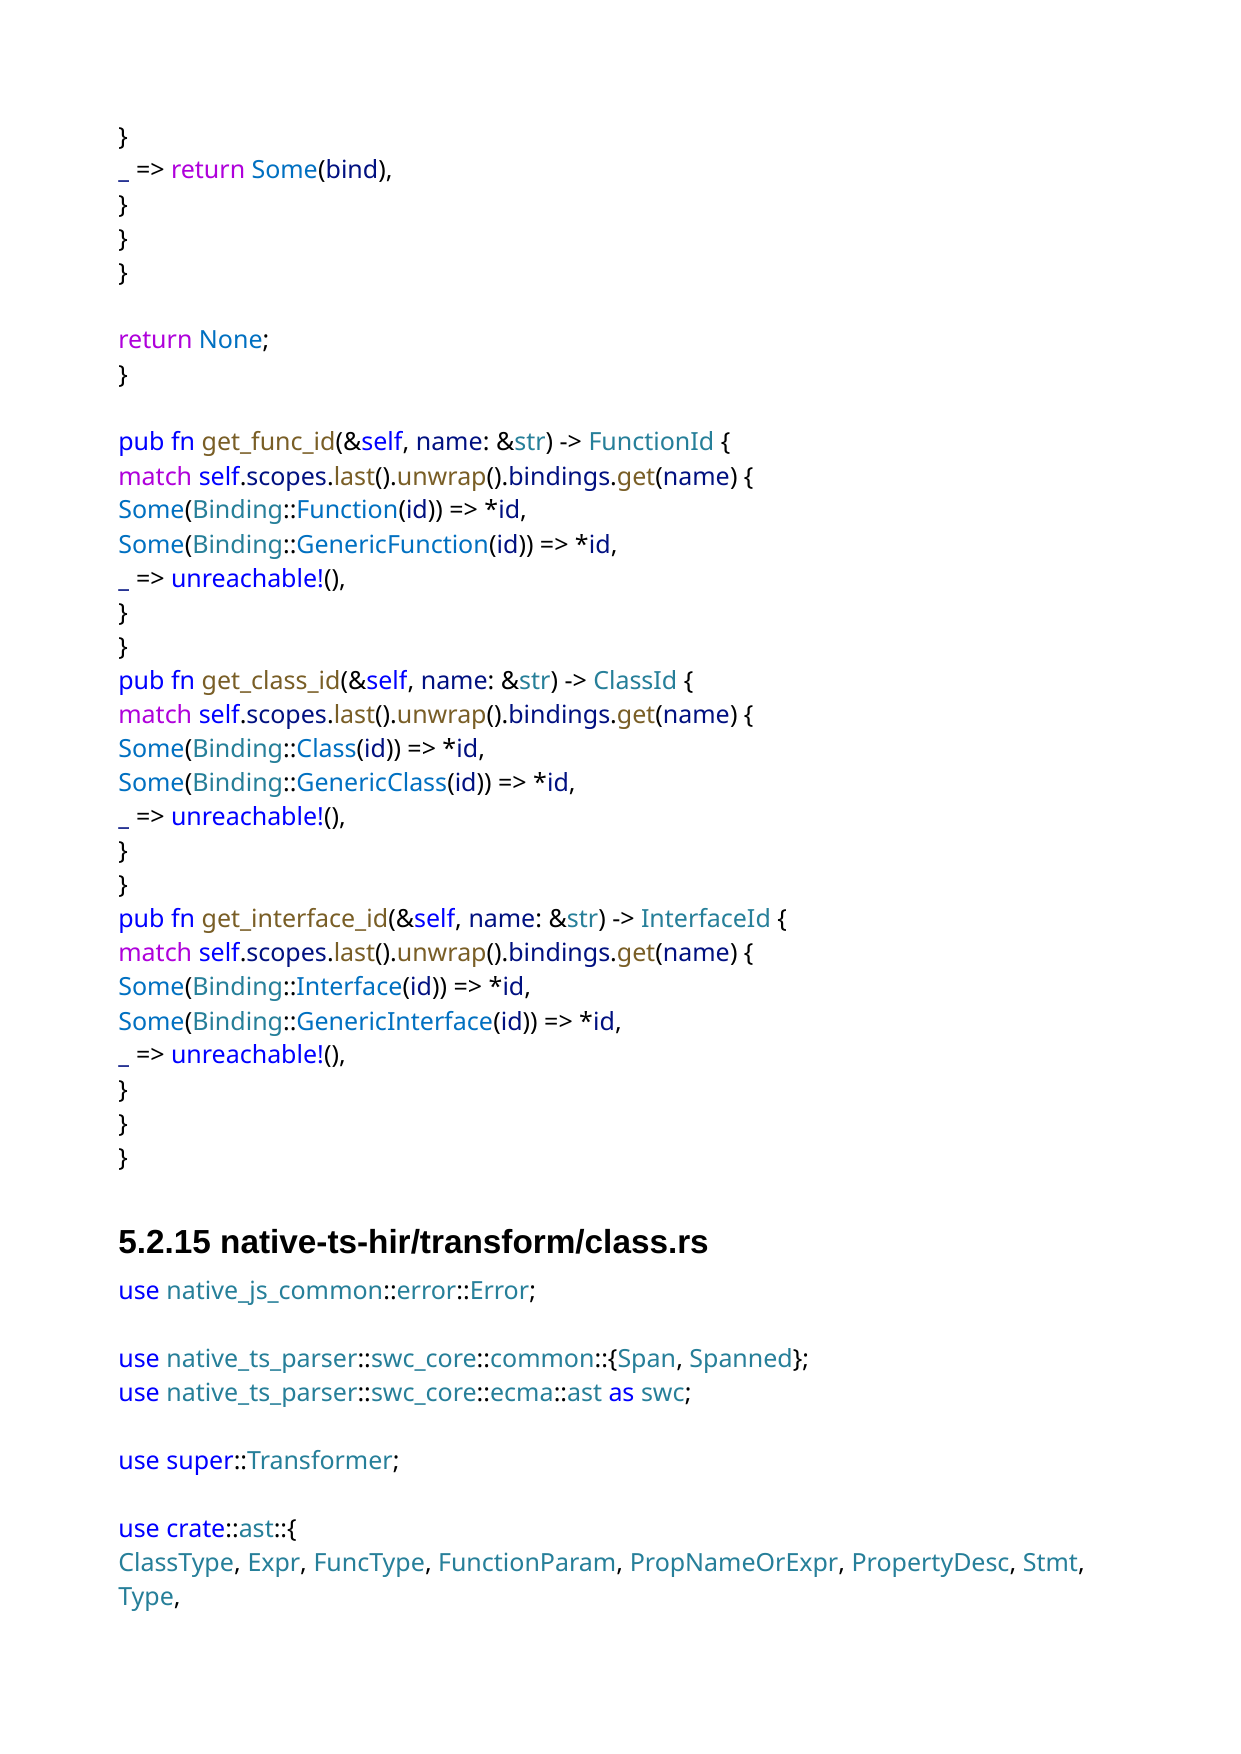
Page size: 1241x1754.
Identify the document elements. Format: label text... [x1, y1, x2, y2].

text match self.scopes.last().unwrap().bindings.get(name) { [118, 697, 1122, 731]
text return None; [118, 322, 1122, 356]
text } [118, 118, 1122, 152]
text } [118, 833, 1122, 867]
text ClassType, Expr, FuncType, FunctionParam, PropNameOrExpr, PropertyDesc, Stmt, Type, [118, 1544, 1122, 1613]
text Some(Binding::Interface(id)) => *id, [118, 969, 1122, 1003]
text } [118, 628, 1122, 662]
text } [118, 356, 1122, 390]
text } [118, 186, 1122, 220]
text Some(Binding::GenericFunction(id)) => *id, [118, 526, 1122, 560]
text use super::Transformer; [118, 1443, 1122, 1477]
text Some(Binding::Function(id)) => *id, [118, 492, 1122, 526]
text use native_ts_parser::swc_core::ecma::ast as swc; [118, 1375, 1122, 1409]
text pub fn get_class_id(&self, name: &str) -> ClassId { [118, 662, 1122, 697]
text _ => unreachable!(), [118, 1037, 1122, 1071]
text _ => unreachable!(), [118, 799, 1122, 833]
text match self.scopes.last().unwrap().bindings.get(name) { [118, 458, 1122, 492]
text Some(Binding::GenericInterface(id)) => *id, [118, 1003, 1122, 1037]
subtitle 5.2.15 native-ts-hir/transform/class.rs [118, 1222, 1122, 1261]
text _ => return Some(bind), [118, 152, 1122, 186]
text use native_js_common::error::Error; [118, 1273, 1122, 1307]
text use crate::ast::{ [118, 1511, 1122, 1544]
text } [118, 1105, 1122, 1139]
text _ => unreachable!(), [118, 560, 1122, 594]
text Some(Binding::Class(id)) => *id, [118, 731, 1122, 765]
text } [118, 1139, 1122, 1173]
text Some(Binding::GenericClass(id)) => *id, [118, 765, 1122, 799]
text use native_ts_parser::swc_core::common::{Span, Spanned}; [118, 1341, 1122, 1375]
text pub fn get_interface_id(&self, name: &str) -> InterfaceId { [118, 901, 1122, 935]
text } [118, 220, 1122, 254]
text } [118, 254, 1122, 288]
text pub fn get_func_id(&self, name: &str) -> FunctionId { [118, 424, 1122, 458]
text } [118, 867, 1122, 901]
text } [118, 594, 1122, 628]
text } [118, 1071, 1122, 1105]
text match self.scopes.last().unwrap().bindings.get(name) { [118, 935, 1122, 969]
